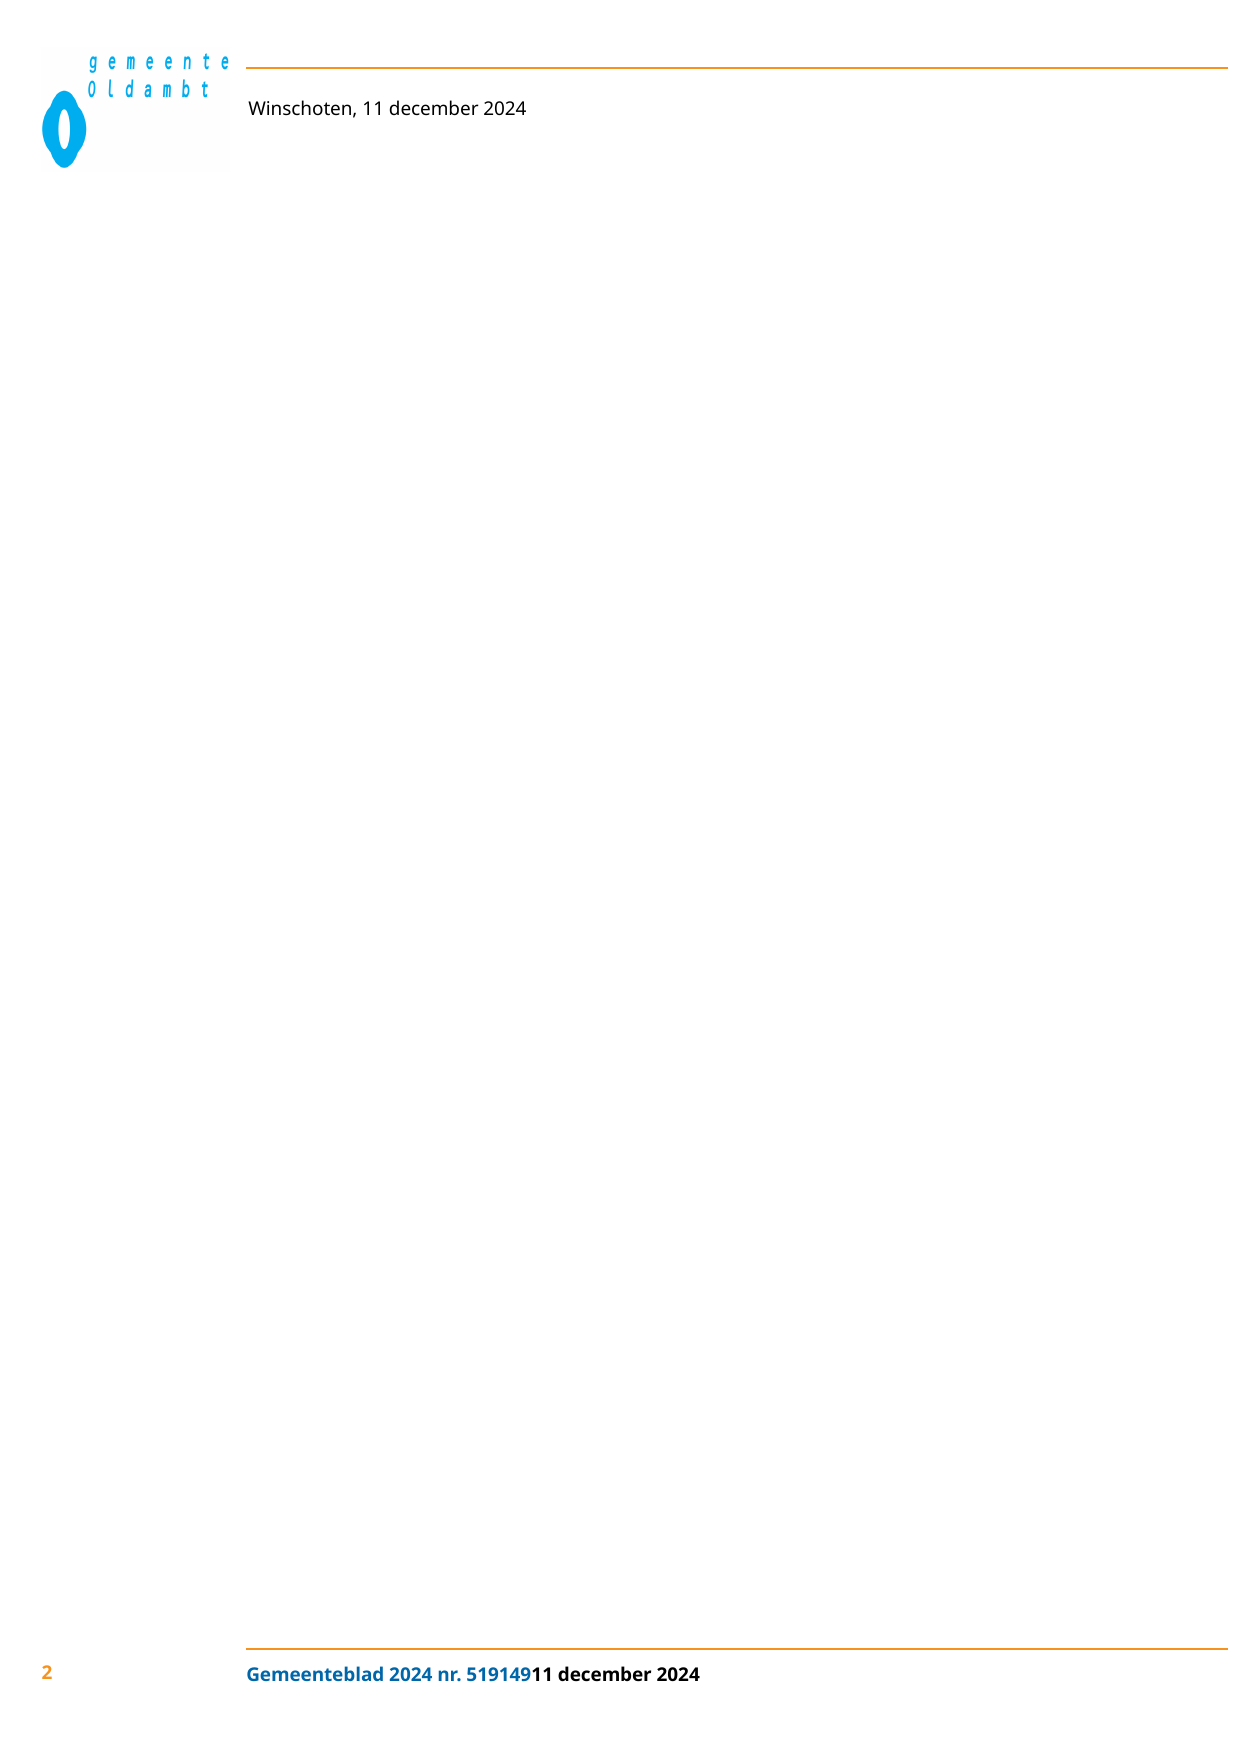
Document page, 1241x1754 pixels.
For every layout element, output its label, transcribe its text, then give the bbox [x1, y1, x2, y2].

picture [41, 47, 231, 172]
text Winschoten, 11 december 2024 [248, 95, 1152, 121]
